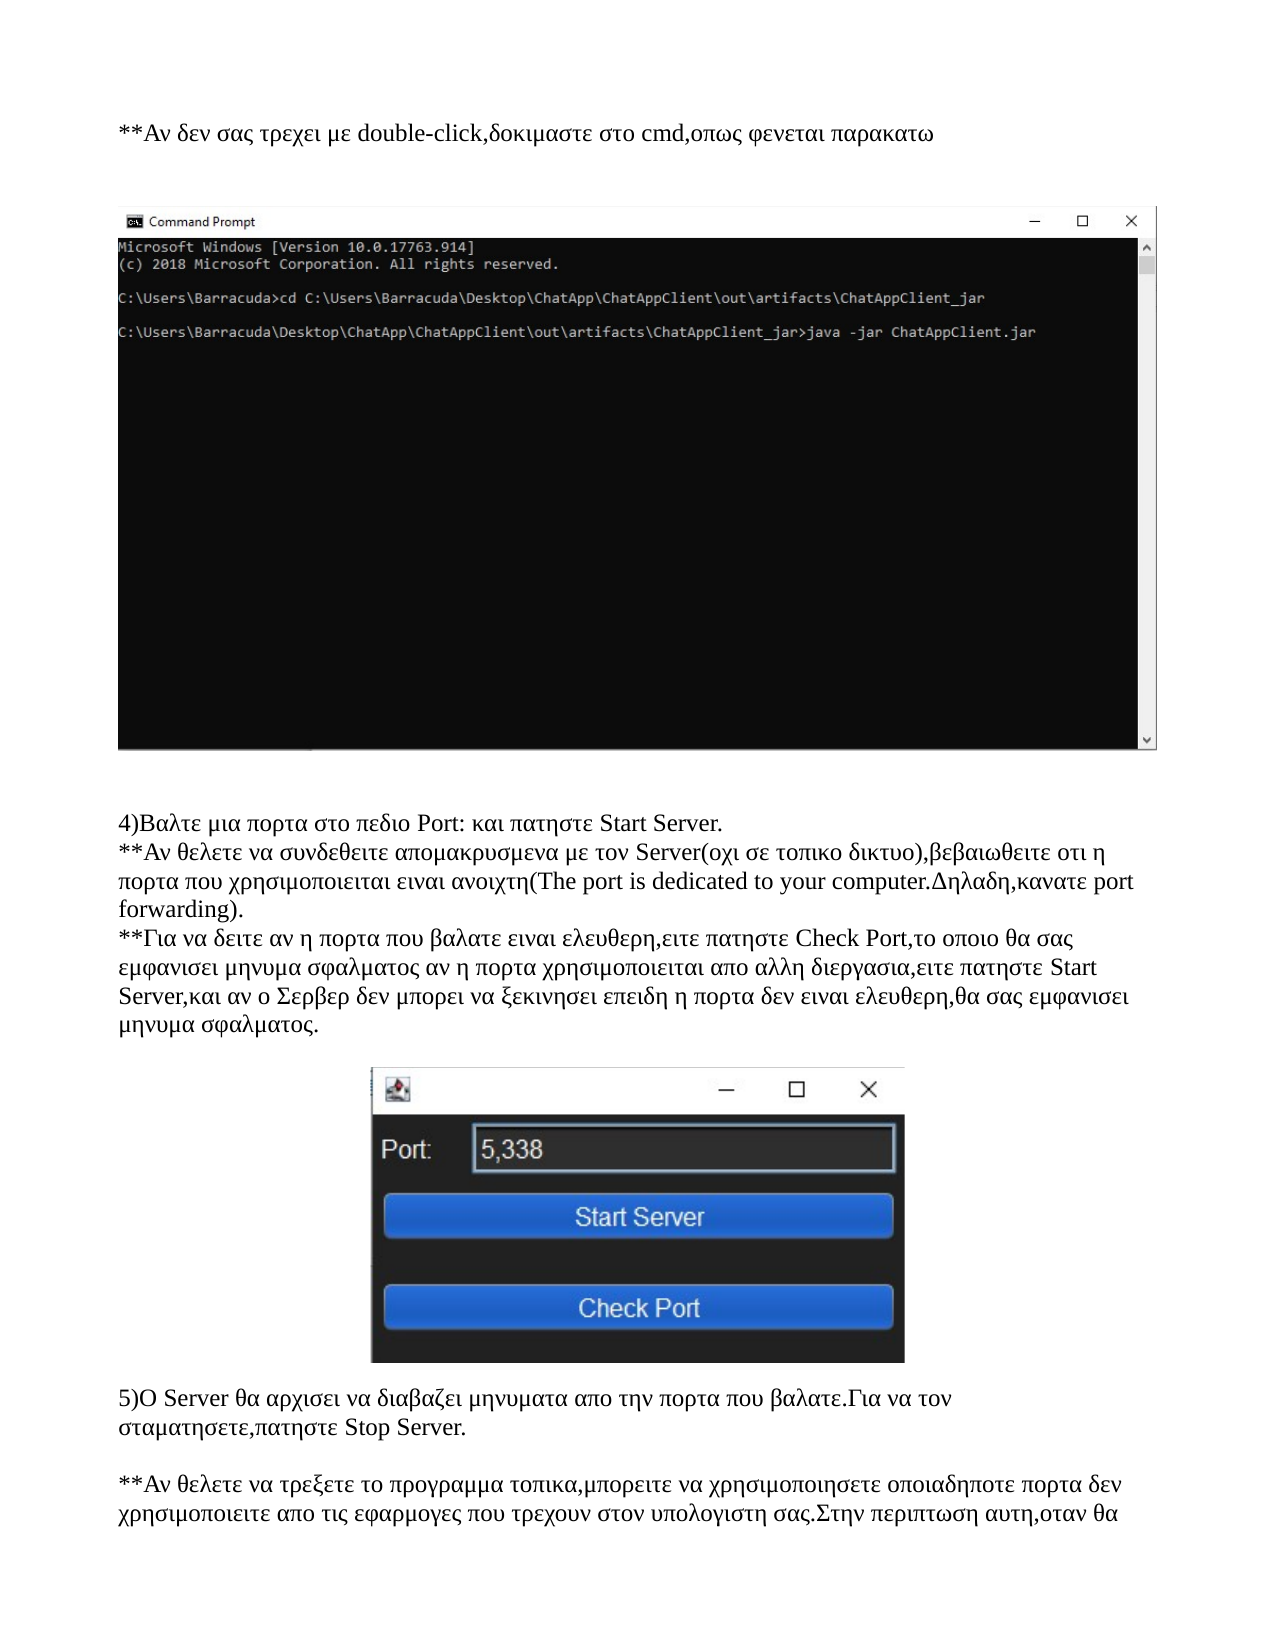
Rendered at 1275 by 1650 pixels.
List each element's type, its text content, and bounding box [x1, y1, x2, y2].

text **Για να δειτε αν η πορτα που βαλατε ειναι ελευθερη,ειτε πατηστε Check Port,το οποιο θα σας εμφανισει μηνυμα σφαλματος αν η πορτα χρησιμοποιειται απο αλλη διεργασια,ειτε πατηστε Start Server,και αν ο Σερβερ δεν μπορει να ξεκινησει επειδη η πορτα δεν ειναι ελευθερη,θα σας εμφανισει μηνυμα σφαλματος. [118, 923, 1157, 1038]
picture [118, 206, 1157, 751]
text **Αν δεν σας τρεχει με double-click,δοκιμαστε στο cmd,οπως φενεται παρακατω [118, 118, 1157, 147]
text **Αν θελετε να τρεξετε το προγραμμα τοπικα,μπορειτε να χρησιμοποιησετε οποιαδηποτε πορτα δεν χρησιμοποιειτε απο τις εφαρμογες που τρεχουν στον υπολογιστη σας.Στην περιπτωση αυτη,οταν θα [118, 1469, 1157, 1527]
text **Αν θελετε να συνδεθειτε απομακρυσμενα με τον Server(οχι σε τοπικο δικτυο),βεβαιωθειτε οτι η πορτα που χρησιμοποιειται ειναι ανοιχτη(The port is dedicated to your computer.Δηλαδη,κανατε port forwarding). [118, 837, 1157, 923]
text 4)Βαλτε μια πορτα στο πεδιο Port: και πατηστε Start Server. [118, 808, 1157, 837]
picture [370, 1067, 905, 1363]
text 5)Ο Server θα αρχισει να διαβαζει μηνυματα απο την πορτα που βαλατε.Για να τον σταματησετε,πατηστε Stop Server. [118, 1383, 1157, 1441]
